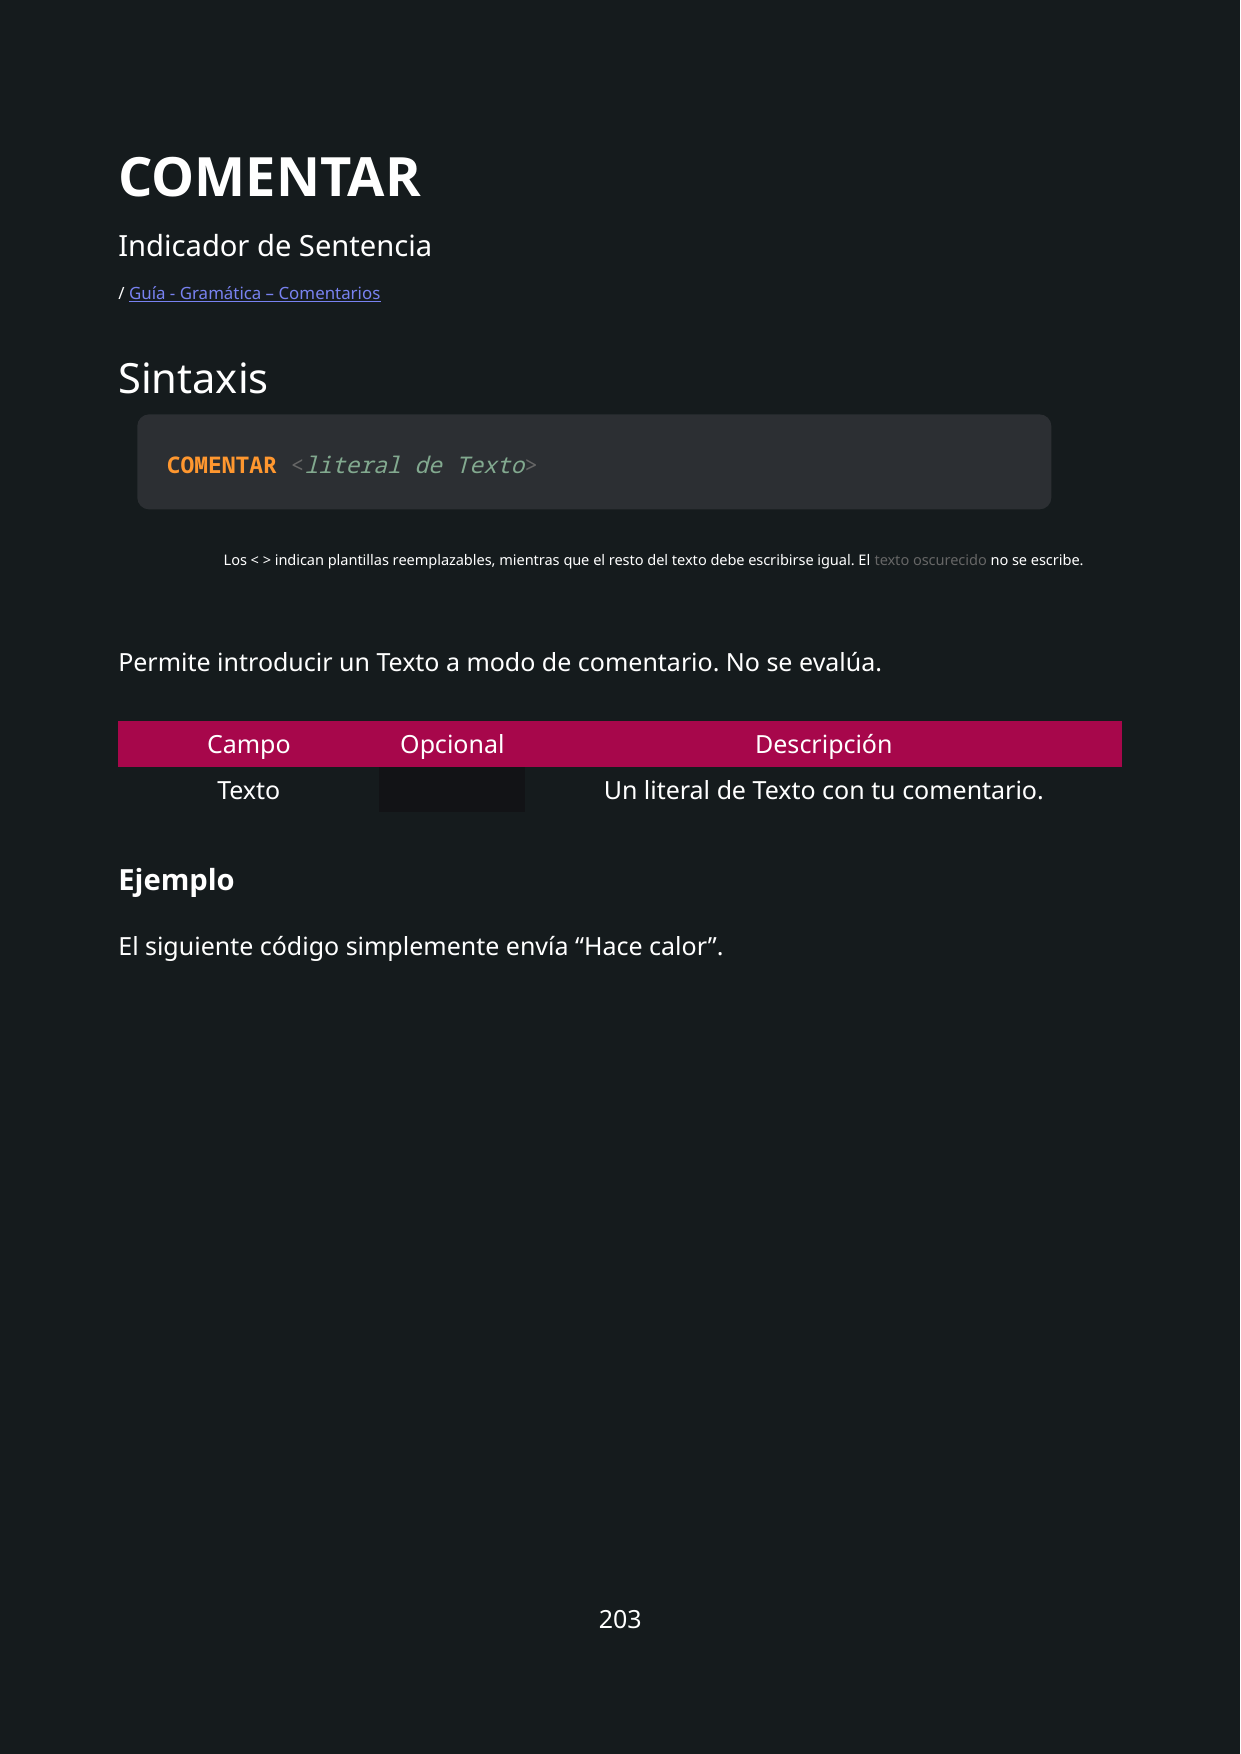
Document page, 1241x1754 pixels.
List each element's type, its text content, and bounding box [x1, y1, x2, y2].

subtitle COMENTAR [118, 139, 1122, 213]
subtitle Ejemplo [118, 859, 1122, 898]
text Los < > indican plantillas reemplazables, mientras que el resto del texto debe escribirse igual. El texto oscurecido no se escribe. [118, 436, 1122, 584]
text Permite introducir un Texto a modo de comentario. No se evalúa. [118, 644, 1122, 678]
table_header Campo [118, 721, 379, 767]
table_cell Un literal de Texto con tu comentario. [525, 767, 1122, 812]
table_header Descripción [525, 721, 1122, 767]
subtitle Sintaxis [118, 349, 1122, 405]
table_cell [379, 767, 525, 812]
table_cell Texto [118, 767, 379, 812]
table_header Opcional [379, 721, 525, 767]
subtitle Indicador de Sentencia / Guía - Gramática – Comentarios [118, 225, 1122, 304]
text El siguiente código simplemente envía “Hace calor”. [118, 929, 1122, 963]
